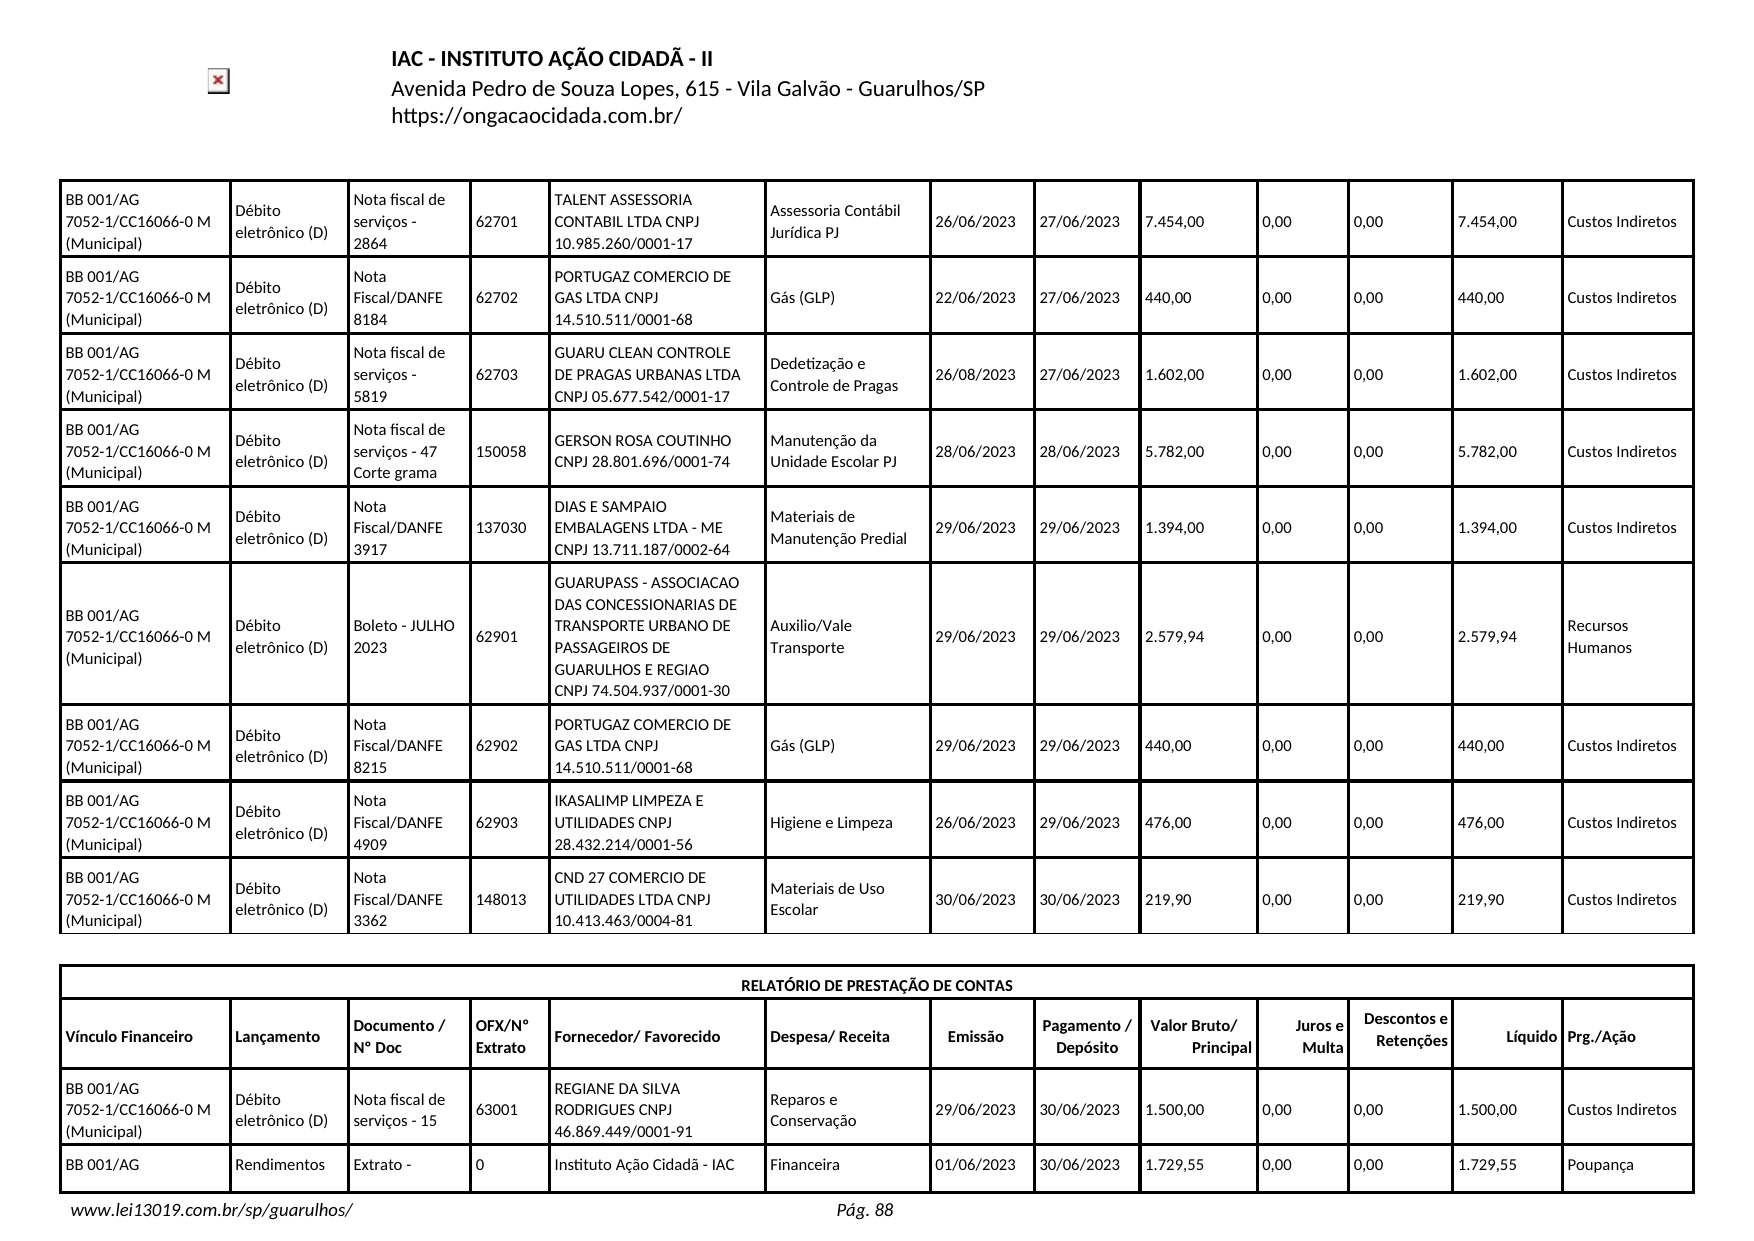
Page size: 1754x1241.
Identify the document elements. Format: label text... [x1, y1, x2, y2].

table_cell 0,00 [1259, 488, 1347, 561]
table_cell REGIANE DA SILVA RODRIGUES CNPJ 46.869.449/0001-91 [551, 1070, 764, 1143]
table_cell 0,00 [1259, 1146, 1347, 1191]
table_cell OFX/Nº Extrato [472, 1000, 548, 1067]
table_cell Custos Indiretos [1564, 335, 1692, 408]
table_cell Materiais de Manutenção Predial [767, 488, 929, 561]
table_cell Valor Bruto/ Principal [1142, 1000, 1256, 1067]
table_cell DIAS E SAMPAIO EMBALAGENS LTDA - ME CNPJ 13.711.187/0002-64 [551, 488, 764, 561]
table_cell 0,00 [1350, 182, 1451, 255]
table_cell 62901 [472, 564, 548, 703]
table_cell 29/06/2023 [1036, 564, 1138, 703]
table_cell 62701 [472, 182, 548, 255]
table_cell 2.579,94 [1454, 564, 1561, 703]
table_cell Poupança [1564, 1146, 1692, 1191]
table_cell 476,00 [1454, 783, 1561, 856]
table_cell BB 001/AG 7052-1/CC16066-0 M (Municipal) [62, 706, 229, 779]
table_cell 62702 [472, 258, 548, 332]
table_cell Descontos e Retenções [1350, 1000, 1451, 1067]
table_cell Dedetização e Controle de Pragas [767, 335, 929, 408]
table_cell BB 001/AG 7052-1/CC16066-0 M (Municipal) [62, 182, 229, 255]
table_cell PORTUGAZ COMERCIO DE GAS LTDA CNPJ 14.510.511/0001-68 [551, 706, 764, 779]
table_cell Débito eletrônico (D) [232, 783, 347, 856]
table_cell Débito eletrônico (D) [232, 411, 347, 485]
table_cell 440,00 [1454, 706, 1561, 779]
table_cell Vínculo Financeiro [62, 1000, 229, 1067]
table_cell Débito eletrônico (D) [232, 488, 347, 561]
table_cell Débito eletrônico (D) [232, 859, 347, 932]
table_cell 0,00 [1259, 411, 1347, 485]
table_cell Auxilio/Vale Transporte [767, 564, 929, 703]
table_cell 2.579,94 [1142, 564, 1256, 703]
table_cell 150058 [472, 411, 548, 485]
table_cell Materiais de Uso Escolar [767, 859, 929, 932]
table_cell 1.602,00 [1142, 335, 1256, 408]
table_cell Manutenção da Unidade Escolar PJ [767, 411, 929, 485]
table_cell 29/06/2023 [932, 564, 1033, 703]
table_cell 0,00 [1350, 706, 1451, 779]
table_cell 26/06/2023 [932, 182, 1033, 255]
table_cell 0,00 [1350, 411, 1451, 485]
table_cell Prg./Ação [1564, 1000, 1692, 1067]
table_cell Custos Indiretos [1564, 258, 1692, 332]
table_cell Lançamento [232, 1000, 347, 1067]
table_header RELATÓRIO DE PRESTAÇÃO DE CONTAS [62, 967, 1692, 997]
table_cell 0,00 [1259, 1070, 1347, 1143]
table_cell Gás (GLP) [767, 706, 929, 779]
table_cell 7.454,00 [1142, 182, 1256, 255]
table_cell 0,00 [1350, 1146, 1451, 1191]
table_cell 0,00 [1350, 564, 1451, 703]
table_cell 29/06/2023 [932, 706, 1033, 779]
table_cell Líquido [1454, 1000, 1561, 1067]
table_cell Emissão [932, 1000, 1033, 1067]
table_cell BB 001/AG 7052-1/CC16066-0 M (Municipal) [62, 859, 229, 932]
table_cell Nota fiscal de serviços - 15 [350, 1070, 469, 1143]
table_cell Nota fiscal de serviços - 5819 [350, 335, 469, 408]
table_cell 0,00 [1259, 258, 1347, 332]
table_cell 0,00 [1259, 783, 1347, 856]
table_cell Débito eletrônico (D) [232, 182, 347, 255]
table_cell BB 001/AG 7052-1/CC16066-0 M (Municipal) [62, 411, 229, 485]
table_cell Recursos Humanos [1564, 564, 1692, 703]
table_cell 5.782,00 [1454, 411, 1561, 485]
table_cell 27/06/2023 [1036, 182, 1138, 255]
table_cell Instituto Ação Cidadã - IAC [551, 1146, 764, 1191]
table_cell BB 001/AG 7052-1/CC16066-0 M (Municipal) [62, 783, 229, 856]
table_cell 22/06/2023 [932, 258, 1033, 332]
table_cell Custos Indiretos [1564, 1070, 1692, 1143]
table_cell 476,00 [1142, 783, 1256, 856]
table_cell 0,00 [1259, 706, 1347, 779]
table_cell 62703 [472, 335, 548, 408]
table_cell 440,00 [1142, 706, 1256, 779]
table_cell 27/06/2023 [1036, 258, 1138, 332]
table_cell Custos Indiretos [1564, 182, 1692, 255]
table_cell Gás (GLP) [767, 258, 929, 332]
table_cell 440,00 [1454, 258, 1561, 332]
table_cell Nota Fiscal/DANFE 3917 [350, 488, 469, 561]
table_cell CND 27 COMERCIO DE UTILIDADES LTDA CNPJ 10.413.463/0004-81 [551, 859, 764, 932]
table_cell 28/06/2023 [932, 411, 1033, 485]
table_cell Reparos e Conservação [767, 1070, 929, 1143]
table_cell 0,00 [1350, 859, 1451, 932]
table_cell 62902 [472, 706, 548, 779]
table_cell Débito eletrônico (D) [232, 258, 347, 332]
picture [207, 68, 230, 94]
table_cell Financeira [767, 1146, 929, 1191]
table_cell 30/06/2023 [1036, 1070, 1138, 1143]
table_cell GUARUPASS - ASSOCIACAO DAS CONCESSIONARIAS DE TRANSPORTE URBANO DE PASSAGEIROS DE GUARULHOS E REGIAO CNPJ 74.504.937/0001-30 [551, 564, 764, 703]
table_cell Custos Indiretos [1564, 706, 1692, 779]
table_cell BB 001/AG 7052-1/CC16066-0 M (Municipal) [62, 564, 229, 703]
table_cell 0,00 [1350, 335, 1451, 408]
table_cell Débito eletrônico (D) [232, 564, 347, 703]
table_cell TALENT ASSESSORIA CONTABIL LTDA CNPJ 10.985.260/0001-17 [551, 182, 764, 255]
table_cell 28/06/2023 [1036, 411, 1138, 485]
table_cell Higiene e Limpeza [767, 783, 929, 856]
table_cell 0,00 [1259, 564, 1347, 703]
table_cell 7.454,00 [1454, 182, 1561, 255]
table_cell 1.500,00 [1142, 1070, 1256, 1143]
table_cell 0 [472, 1146, 548, 1191]
table_cell 0,00 [1350, 258, 1451, 332]
table_cell 29/06/2023 [1036, 488, 1138, 561]
table_cell Custos Indiretos [1564, 859, 1692, 932]
table_cell 30/06/2023 [1036, 859, 1138, 932]
table_cell 0,00 [1259, 859, 1347, 932]
table_cell Custos Indiretos [1564, 783, 1692, 856]
table_cell 29/06/2023 [1036, 706, 1138, 779]
table_cell 26/08/2023 [932, 335, 1033, 408]
table_cell Nota Fiscal/DANFE 3362 [350, 859, 469, 932]
table_cell GUARU CLEAN CONTROLE DE PRAGAS URBANAS LTDA CNPJ 05.677.542/0001-17 [551, 335, 764, 408]
table_cell Boleto - JULHO 2023 [350, 564, 469, 703]
table_cell 0,00 [1259, 182, 1347, 255]
table_cell Rendimentos [232, 1146, 347, 1191]
table_cell 1.729,55 [1142, 1146, 1256, 1191]
table_cell Nota fiscal de serviços - 47 Corte grama [350, 411, 469, 485]
table_cell 219,90 [1142, 859, 1256, 932]
table_cell Extrato [350, 1146, 469, 1191]
table_cell Nota Fiscal/DANFE 8184 [350, 258, 469, 332]
table_cell 29/06/2023 [932, 1070, 1033, 1143]
table_cell 29/06/2023 [932, 488, 1033, 561]
table_cell 30/06/2023 [932, 859, 1033, 932]
table_cell Assessoria Contábil Jurídica PJ [767, 182, 929, 255]
table_cell 440,00 [1142, 258, 1256, 332]
table_cell 219,90 [1454, 859, 1561, 932]
table_cell 63001 [472, 1070, 548, 1143]
table_cell Débito eletrônico (D) [232, 1070, 347, 1143]
table_cell Pagamento / Depósito [1036, 1000, 1138, 1067]
table_cell 137030 [472, 488, 548, 561]
table_cell BB 001/AG 7052-1/CC16066-0 M (Municipal) [62, 488, 229, 561]
table_cell 1.602,00 [1454, 335, 1561, 408]
table_cell 0,00 [1259, 335, 1347, 408]
table_cell Nota fiscal de serviços - 2864 [350, 182, 469, 255]
table_cell Custos Indiretos [1564, 411, 1692, 485]
table_cell 0,00 [1350, 488, 1451, 561]
table_cell 01/06/2023 [932, 1146, 1033, 1191]
table_cell Débito eletrônico (D) [232, 706, 347, 779]
table_cell 62903 [472, 783, 548, 856]
table_cell 0,00 [1350, 783, 1451, 856]
table_cell Fornecedor/ Favorecido [551, 1000, 764, 1067]
table_cell Custos Indiretos [1564, 488, 1692, 561]
table_cell 26/06/2023 [932, 783, 1033, 856]
table_cell Documento / Nº Doc [350, 1000, 469, 1067]
table_cell BB 001/AG 7052-1/CC16066-0 M (Municipal) [62, 258, 229, 332]
table_cell PORTUGAZ COMERCIO DE GAS LTDA CNPJ 14.510.511/0001-68 [551, 258, 764, 332]
table_cell 29/06/2023 [1036, 783, 1138, 856]
table_cell 1.729,55 [1454, 1146, 1561, 1191]
table_cell 1.500,00 [1454, 1070, 1561, 1143]
table_cell 27/06/2023 [1036, 335, 1138, 408]
table_cell Nota Fiscal/DANFE 4909 [350, 783, 469, 856]
table_cell BB 001/AG 7052-1/CC16066-0 M (Municipal) [62, 335, 229, 408]
table_cell Despesa/ Receita [767, 1000, 929, 1067]
table_cell GERSON ROSA COUTINHO CNPJ 28.801.696/0001-74 [551, 411, 764, 485]
table_cell 0,00 [1350, 1070, 1451, 1143]
table_cell Nota Fiscal/DANFE 8215 [350, 706, 469, 779]
table_cell 1.394,00 [1142, 488, 1256, 561]
table_cell 148013 [472, 859, 548, 932]
table_cell Juros e Multa [1259, 1000, 1347, 1067]
table_cell BB 001/AG 7052-1/CC16066-0 M (Municipal) [62, 1070, 229, 1143]
table_cell IKASALIMP LIMPEZA E UTILIDADES CNPJ 28.432.214/0001-56 [551, 783, 764, 856]
table_cell BB 001/AG [62, 1146, 229, 1191]
table_cell 5.782,00 [1142, 411, 1256, 485]
table_cell 30/06/2023 [1036, 1146, 1138, 1191]
table_cell Débito eletrônico (D) [232, 335, 347, 408]
table_cell 1.394,00 [1454, 488, 1561, 561]
